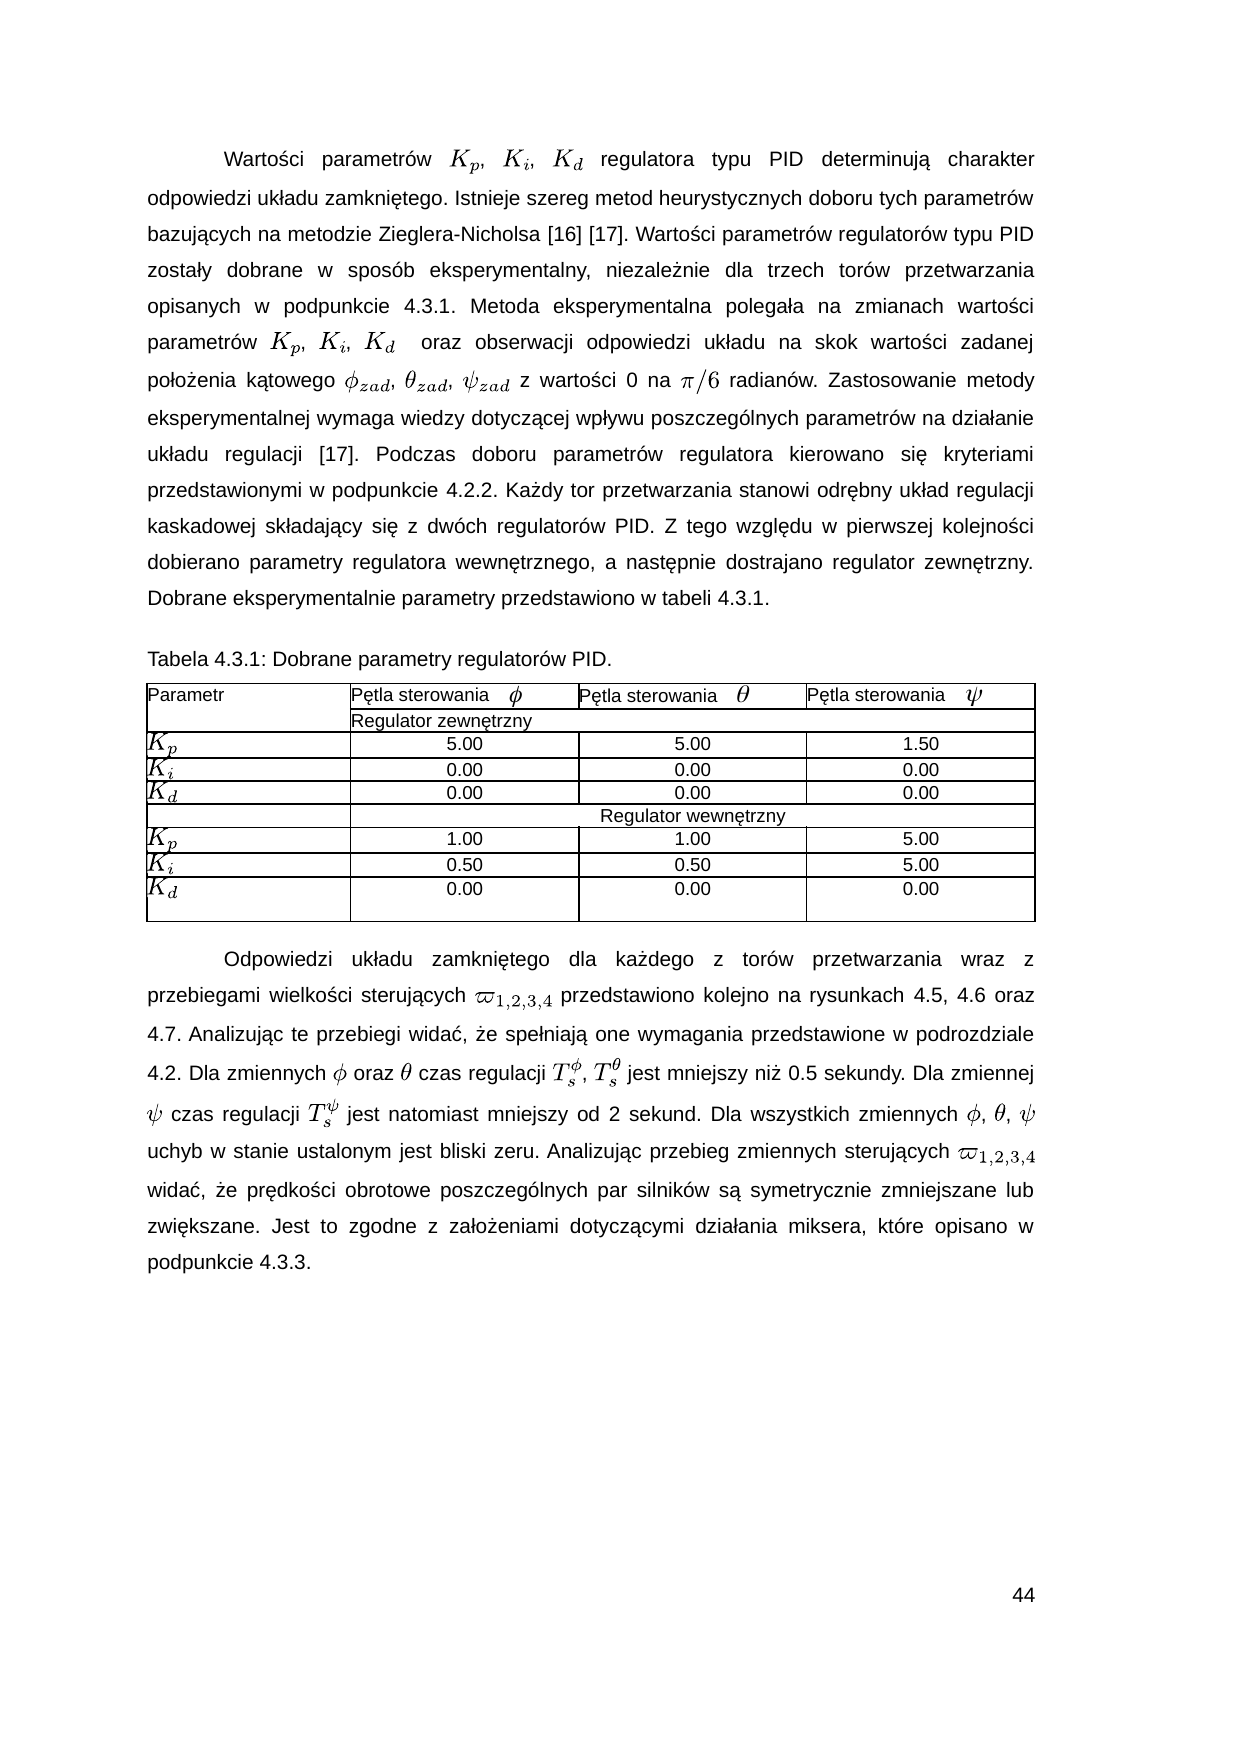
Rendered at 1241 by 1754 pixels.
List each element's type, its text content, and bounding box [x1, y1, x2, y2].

table_cell 0.00 [580, 759, 806, 780]
table_cell 0.00 [351, 878, 578, 921]
table_cell 0.00 [580, 782, 806, 803]
table_cell 0.00 [807, 759, 1034, 780]
text Tabela 4.3.1: Dobrane parametry regulatorów PID. [147, 647, 1035, 671]
table_cell 5.00 [580, 733, 806, 757]
table_cell 5.00 [807, 854, 1034, 876]
table_cell 0.00 [351, 782, 578, 803]
table_cell 1.50 [807, 733, 1034, 757]
table_cell [176, 782, 350, 803]
table_cell [171, 733, 350, 757]
table_cell [171, 828, 350, 852]
table_header Pętla sterowania [580, 684, 806, 708]
table_header Pętla sterowania [807, 684, 1034, 708]
table_cell 0.00 [580, 878, 806, 921]
table_header Parametr [148, 684, 350, 731]
table_cell 0.00 [807, 878, 1034, 921]
table_cell 1.00 [580, 828, 806, 852]
table_cell [148, 805, 350, 826]
text Odpowiedzi układu zamkniętego dla każdego z torów przetwarzania wraz z przebiegami wielkości sterujących przedstawiono kolejno na rysunkach 4.5, 4.6 oraz 4.7. Analizując te przebiegi widać, że spełniają one wymagania przedstawione w podrozdziale 4.2. Dla zmiennych oraz czas regulacji , jest mniejszy niż 0.5 sekundy. Dla zmiennej czas regulacji jest natomiast mniejszy od 2 sekund. Dla wszystkich zmiennych , , uchyb w stanie ustalonym jest bliski zeru. Analizując przebieg zmiennych sterujących widać, że prędkości obrotowe poszczególnych par silników są symetrycznie zmniejszane lub zwiększane. Jest to zgodne z założeniami dotyczącymi działania miksera, które opisano w podpunkcie 4.3.3. [147, 947, 1035, 1274]
table_cell Regulator wewnętrzny [351, 805, 1034, 826]
table_cell [148, 854, 350, 876]
text Wartości parametrów , , regulatora typu PID determinują charakter odpowiedzi układu zamkniętego. Istnieje szereg metod heurystycznych doboru tych parametrów bazujących na metodzie Zieglera-Nicholsa [16] [17]. Wartości parametrów regulatorów typu PID zostały dobrane w sposób eksperymentalny, niezależnie dla trzech torów przetwarzania opisanych w podpunkcie 4.3.1. Metoda eksperymentalna polegała na zmianach wartości parametrów , , oraz obserwacji odpowiedzi układu na skok wartości zadanej położenia kątowego , , z wartości 0 na radianów. Zastosowanie metody eksperymentalnej wymaga wiedzy dotyczącej wpływu poszczególnych parametrów na działanie układu regulacji [17]. Podczas doboru parametrów regulatora kierowano się kryteriami przedstawionymi w podpunkcie 4.2.2. Każdy tor przetwarzania stanowi odrębny układ regulacji kaskadowej składający się z dwóch regulatorów PID. Z tego względu w pierwszej kolejności dobierano parametry regulatora wewnętrznego, a następnie dostrajano regulator zewnętrzny. Dobrane eksperymentalnie parametry przedstawiono w tabeli 4.3.1. [147, 147, 1035, 610]
table_cell 1.00 [351, 828, 578, 852]
table_cell 0.00 [351, 759, 578, 780]
table_cell 0.50 [580, 854, 806, 876]
table_cell [172, 759, 350, 780]
table_cell 5.00 [351, 733, 578, 757]
table_cell Regulator zewnętrzny [351, 710, 1034, 731]
table_cell 0.50 [351, 854, 578, 876]
table_cell [148, 878, 350, 921]
table_cell 5.00 [807, 828, 1034, 852]
table_header Pętla sterowania [351, 684, 578, 708]
table_cell 0.00 [807, 782, 1034, 803]
